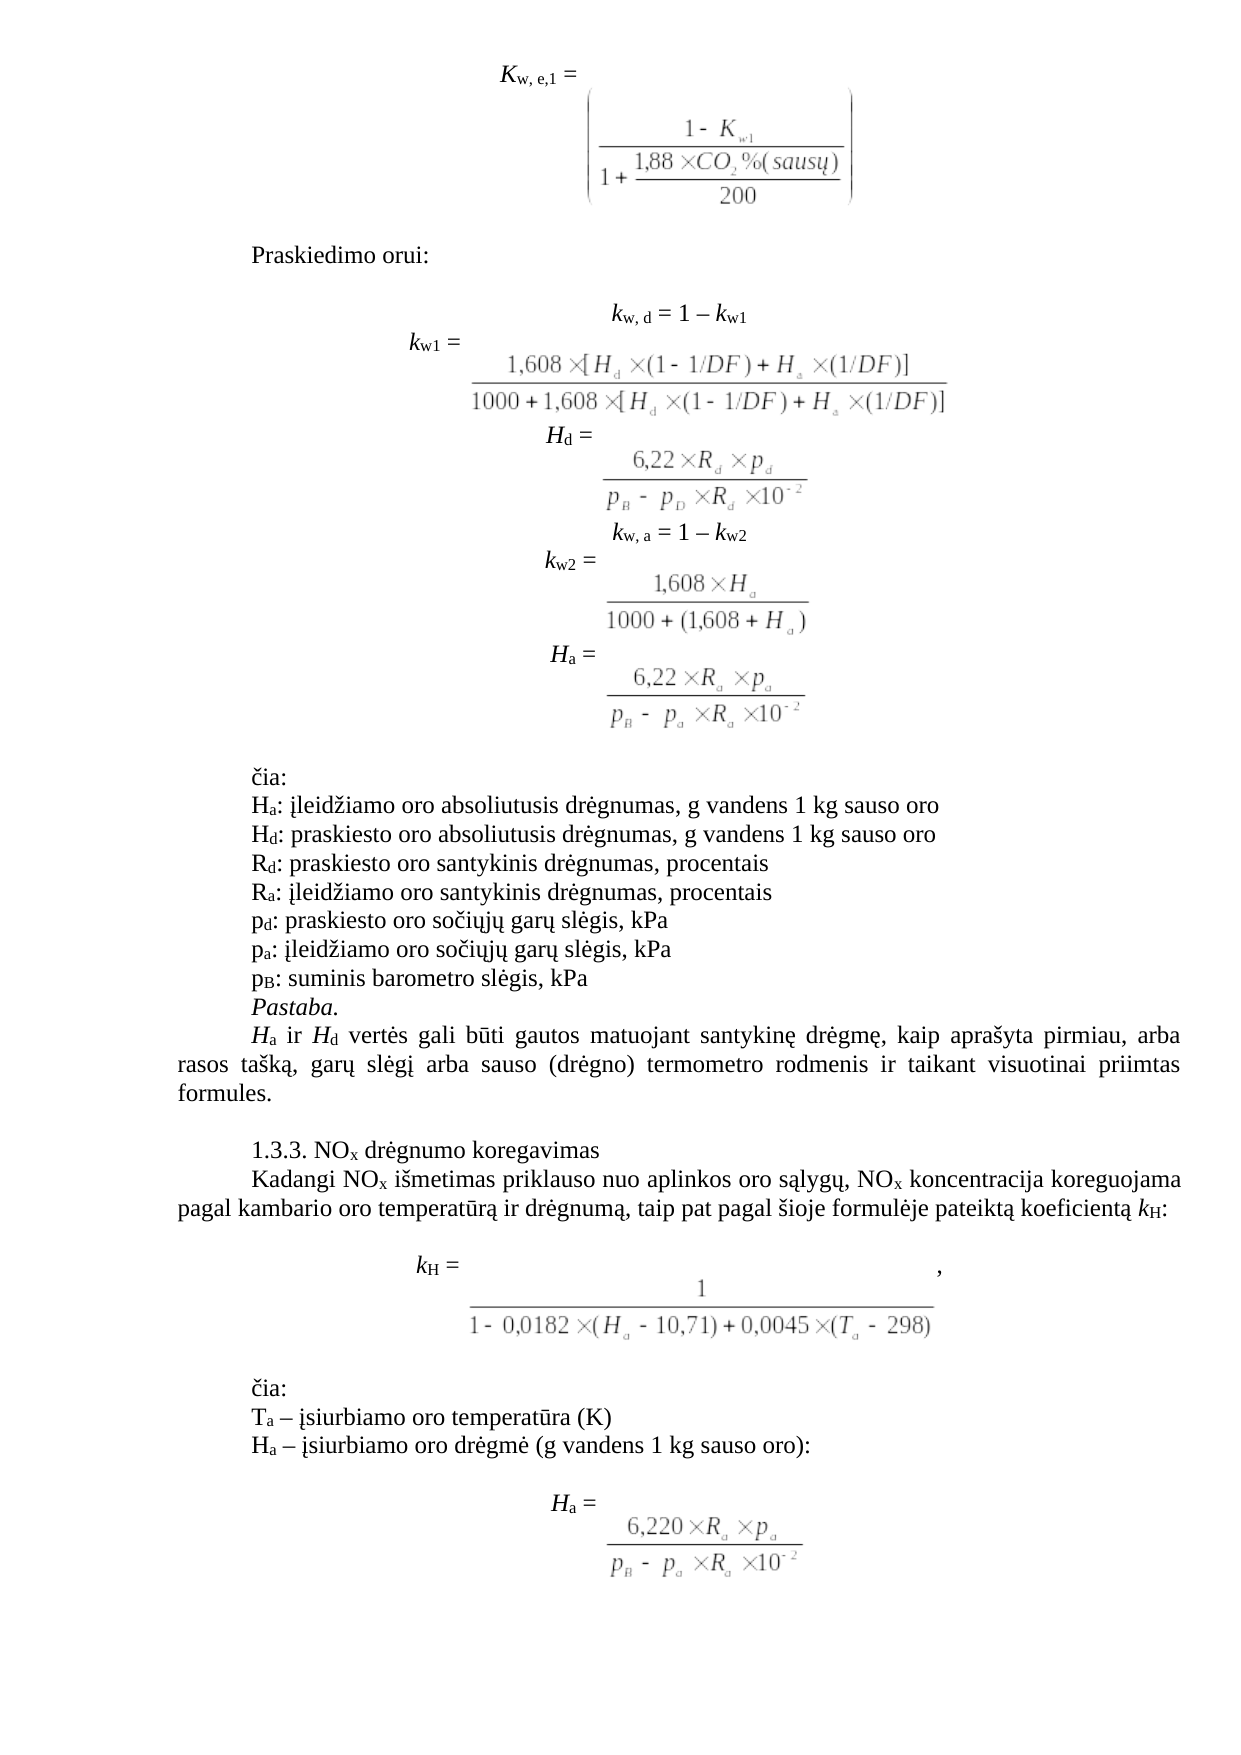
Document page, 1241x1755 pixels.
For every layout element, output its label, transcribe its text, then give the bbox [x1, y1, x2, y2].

text Kw, e,1 = [177, 59, 1181, 212]
text pd: praskiesto oro sočiųjų garų slėgis, kPa [177, 905, 1181, 934]
text čia: [177, 1373, 1181, 1402]
text Praskiedimo orui: [177, 240, 1181, 269]
text Ra: įleidžiamo oro santykinis drėgnumas, procentais [177, 877, 1181, 905]
text kw2 = [177, 545, 1181, 639]
text Ha = [177, 639, 1181, 733]
text Ha – įsiurbiamo oro drėgmė (g vandens 1 kg sauso oro): [177, 1430, 1181, 1459]
text Hd: praskiesto oro absoliutusis drėgnumas, g vandens 1 kg sauso oro [177, 819, 1181, 848]
text čia: [177, 762, 1181, 790]
text kw1 = [177, 327, 1181, 420]
text pB: suminis barometro slėgis, kPa [177, 963, 1181, 992]
text pa: įleidžiamo oro sočiųjų garų slėgis, kPa [177, 934, 1181, 963]
text Ta – įsiurbiamo oro temperatūra (K) [177, 1402, 1181, 1430]
text Pastaba. [177, 992, 1181, 1020]
text kw, d = 1 – kw1 [177, 298, 1181, 327]
text Rd: praskiesto oro santykinis drėgnumas, procentais [177, 848, 1181, 877]
text Ha ir Hd vertės gali būti gautos matuojant santykinę drėgmę, kaip aprašyta pirmiau, arba rasos tašką, garų slėgį arba sauso (drėgno) termometro rodmenis ir taikant visuotinai priimtas formules. [177, 1020, 1181, 1107]
text Ha = [177, 1488, 1181, 1582]
text Kadangi NOx išmetimas priklauso nuo aplinkos oro sąlygų, NOx koncentracija koreguojama pagal kambario oro temperatūrą ir drėgnumą, taip pat pagal šioje formulėje pateiktą koeficientą kH: [177, 1164, 1181, 1222]
text 1.3.3. NOx drėgnumo koregavimas [177, 1135, 1181, 1164]
text Hd = [177, 420, 1181, 517]
text Ha: įleidžiamo oro absoliutusis drėgnumas, g vandens 1 kg sauso oro [177, 790, 1181, 819]
text kH = , [177, 1250, 1181, 1344]
text kw, a = 1 – kw2 [177, 517, 1181, 545]
